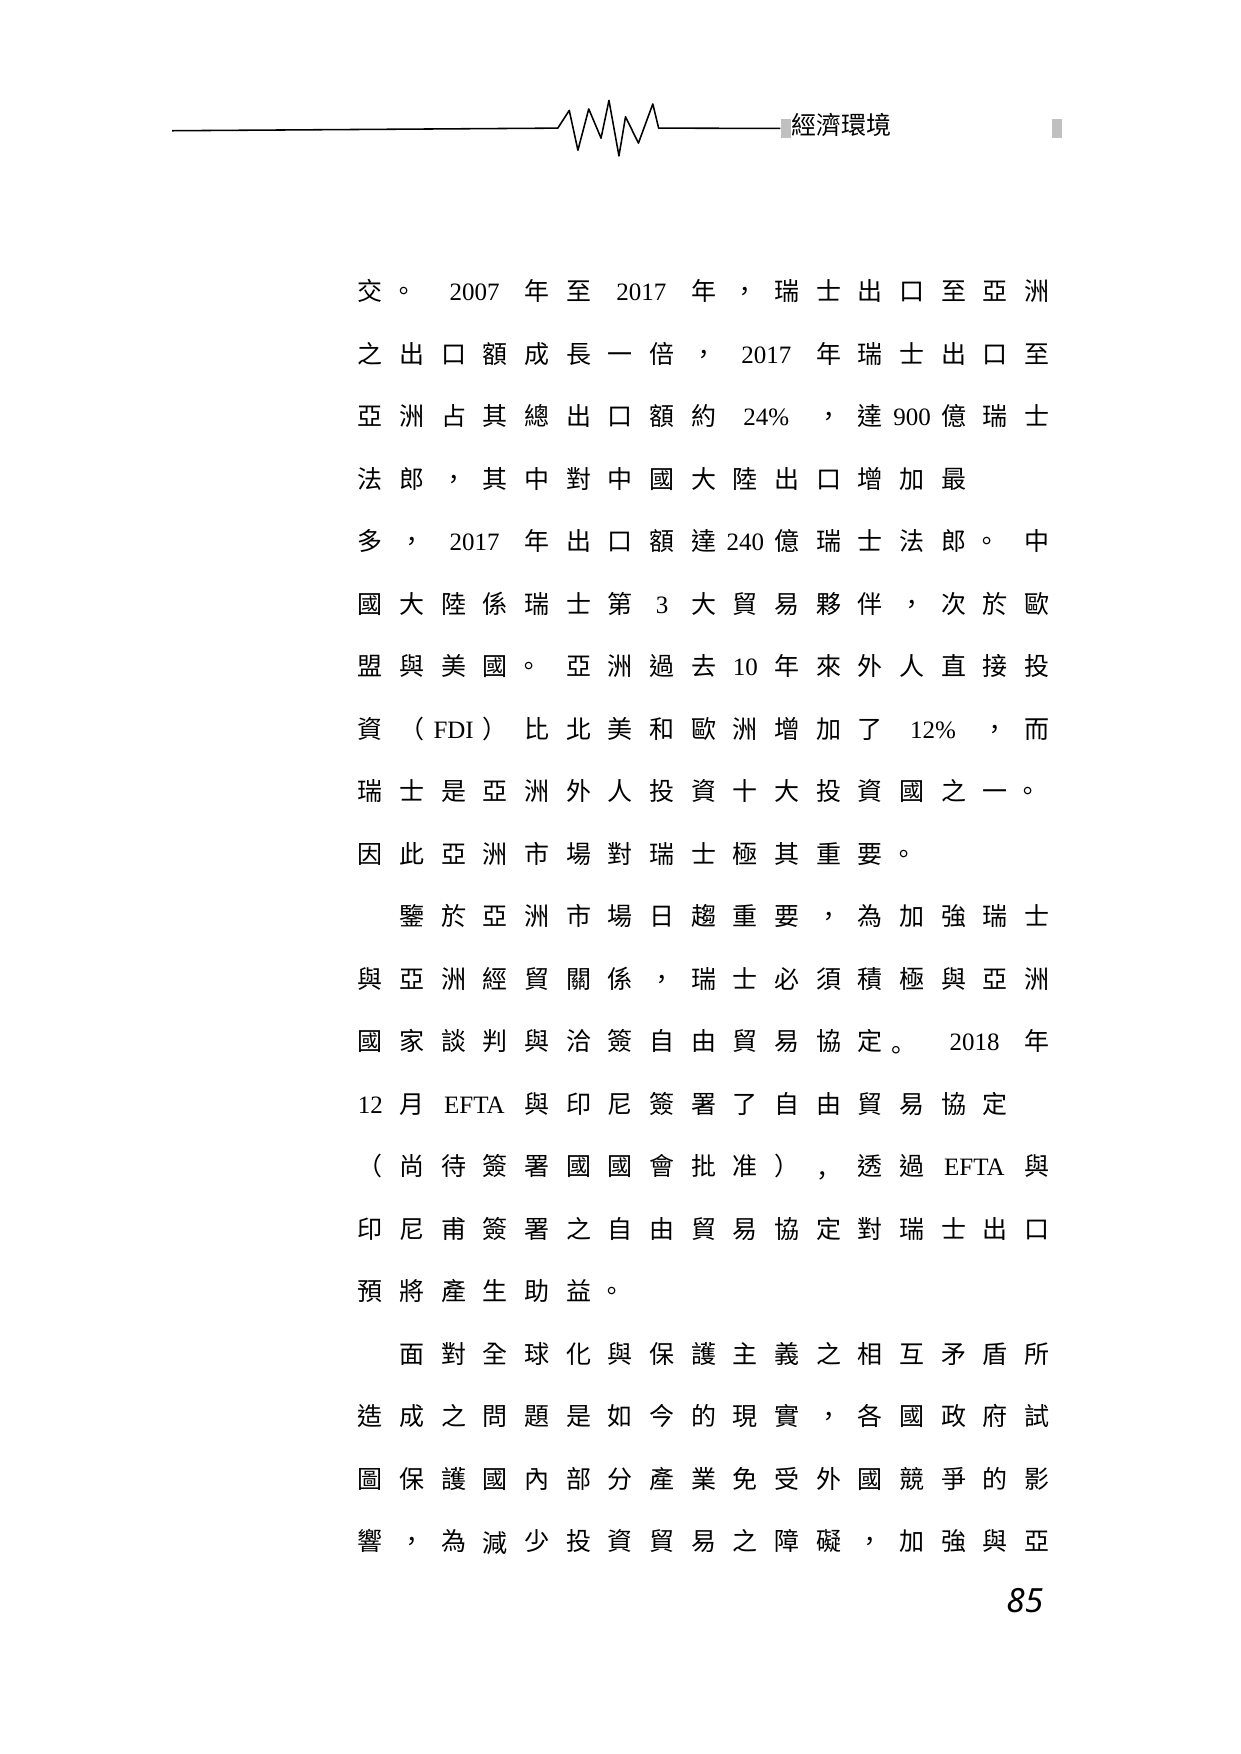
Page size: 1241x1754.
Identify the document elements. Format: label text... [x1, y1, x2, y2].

text 交。2007年至2017年，瑞士出口至亞洲之出口額成長一倍，2017年瑞士出口至亞洲占其總出口額約24%，達900億瑞士法郎，其中對中國大陸出口增加最多，2017年出口額達240億瑞士法郎。中國大陸係瑞士第3大貿易夥伴，次於歐盟與美國。亞洲過去10年來外人直接投資（FDI）比北美和歐洲增加了12%，而瑞士是亞洲外人投資十大投資國之一。因此亞洲市場對瑞士極其重要。 [330, 250, 1058, 875]
text 面對全球化與保護主義之相互矛盾所造成之問題是如今的現實，各國政府試圖保護國內部分產業免受外國競爭的影響，為減少投資貿易之障礙，加強與亞 [330, 1313, 1058, 1563]
text 鑒於亞洲市場日趨重要，為加強瑞士與亞洲經貿關係，瑞士必須積極與亞洲國家談判與洽簽自由貿易協定。2018年12月EFTA與印尼簽署了自由貿易協定（尚待簽署國國會批准），透過EFTA與印尼甫簽署之自由貿易協定對瑞士出口預將產生助益。 [330, 875, 1058, 1313]
